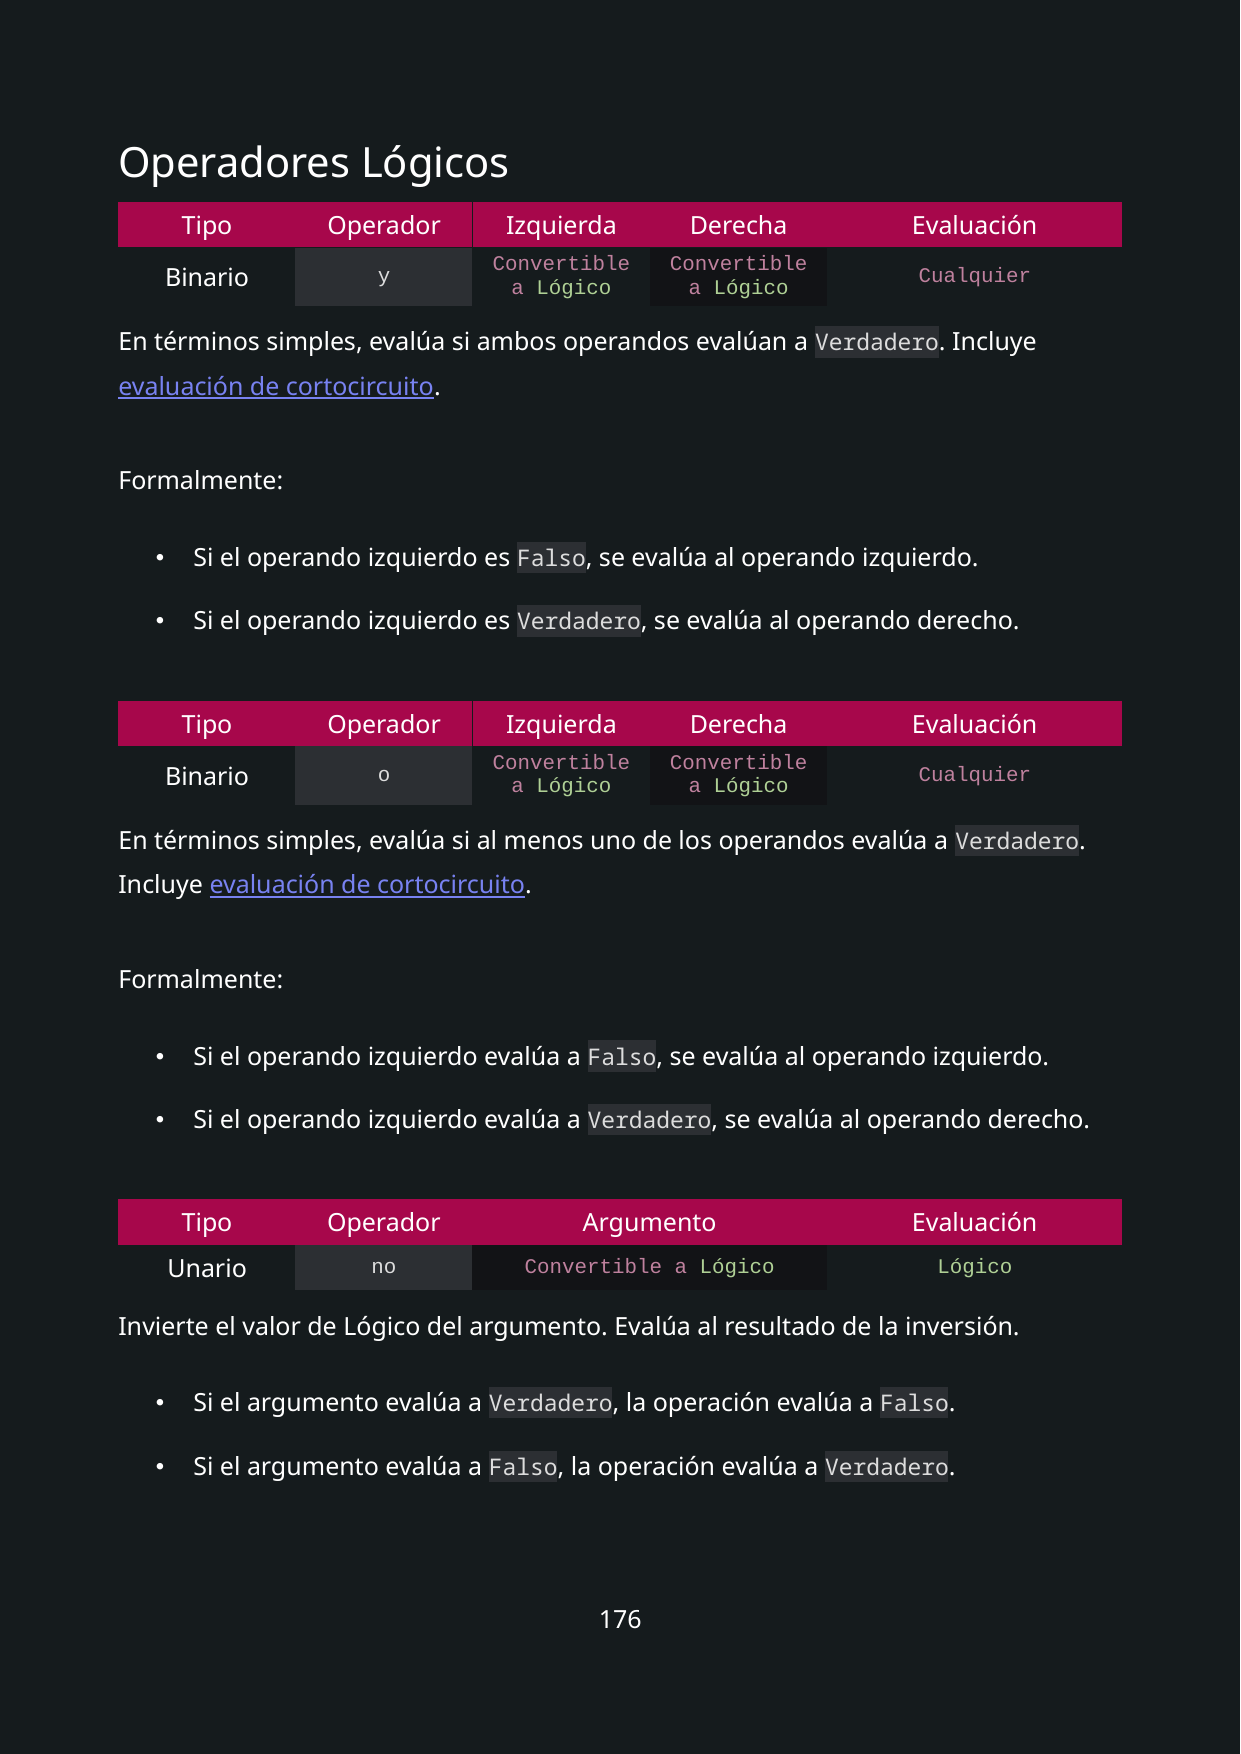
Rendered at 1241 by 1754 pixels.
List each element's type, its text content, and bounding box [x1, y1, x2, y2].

table_header Operador [295, 701, 472, 746]
table_cell Cualquier [827, 746, 1122, 805]
table_cell Binario [118, 746, 295, 805]
table_header Derecha [650, 701, 827, 746]
table_cell Lógico [827, 1245, 1122, 1290]
list Si el argumento evalúa a Verdadero, la operación evalúa a Falso. [156, 1385, 1122, 1419]
table_header Evaluación [827, 1199, 1122, 1245]
table_header Izquierda [473, 701, 650, 746]
table_header Argumento [472, 1199, 827, 1245]
text Invierte el valor de Lógico del argumento. Evalúa al resultado de la inversión. [118, 1308, 1122, 1342]
list Si el argumento evalúa a Falso, la operación evalúa a Verdadero. [156, 1448, 1122, 1482]
table_header Tipo [118, 202, 295, 247]
table_cell Binario [118, 248, 295, 306]
text Formalmente: [118, 463, 1122, 497]
list Si el operando izquierdo evalúa a Falso, se evalúa al operando izquierdo. [156, 1038, 1122, 1072]
table_header Tipo [118, 701, 295, 746]
table_cell Convertible a Lógico [472, 1245, 827, 1290]
text En términos simples, evalúa si ambos operandos evalúan a Verdadero. Incluye evaluación de cortocircuito. [118, 324, 1122, 402]
table_cell o [295, 746, 472, 805]
table_cell Unario [118, 1245, 295, 1290]
table_cell Convertible a Lógico [650, 248, 827, 306]
table_cell Convertible a Lógico [650, 746, 827, 805]
table_header Derecha [650, 202, 827, 247]
table_cell Convertible a Lógico [473, 746, 650, 805]
text En términos simples, evalúa si al menos uno de los operandos evalúa a Verdadero. Incluye evaluación de cortocircuito. [118, 823, 1122, 901]
table_header Tipo [118, 1199, 295, 1245]
subtitle Operadores Lógicos [118, 133, 1122, 189]
table_header Operador [295, 1199, 472, 1245]
list Si el operando izquierdo es Verdadero, se evalúa al operando derecho. [156, 603, 1122, 637]
table_header Izquierda [473, 202, 650, 247]
list Si el operando izquierdo evalúa a Verdadero, se evalúa al operando derecho. [156, 1102, 1122, 1136]
table_header Evaluación [827, 701, 1122, 746]
table_header Evaluación [827, 202, 1122, 247]
table_header Operador [295, 202, 472, 247]
table_cell no [295, 1245, 472, 1290]
list Si el operando izquierdo es Falso, se evalúa al operando izquierdo. [156, 539, 1122, 573]
table_cell Cualquier [827, 248, 1122, 306]
table_cell Convertible a Lógico [473, 248, 650, 306]
text Formalmente: [118, 961, 1122, 996]
table_cell y [295, 248, 472, 306]
